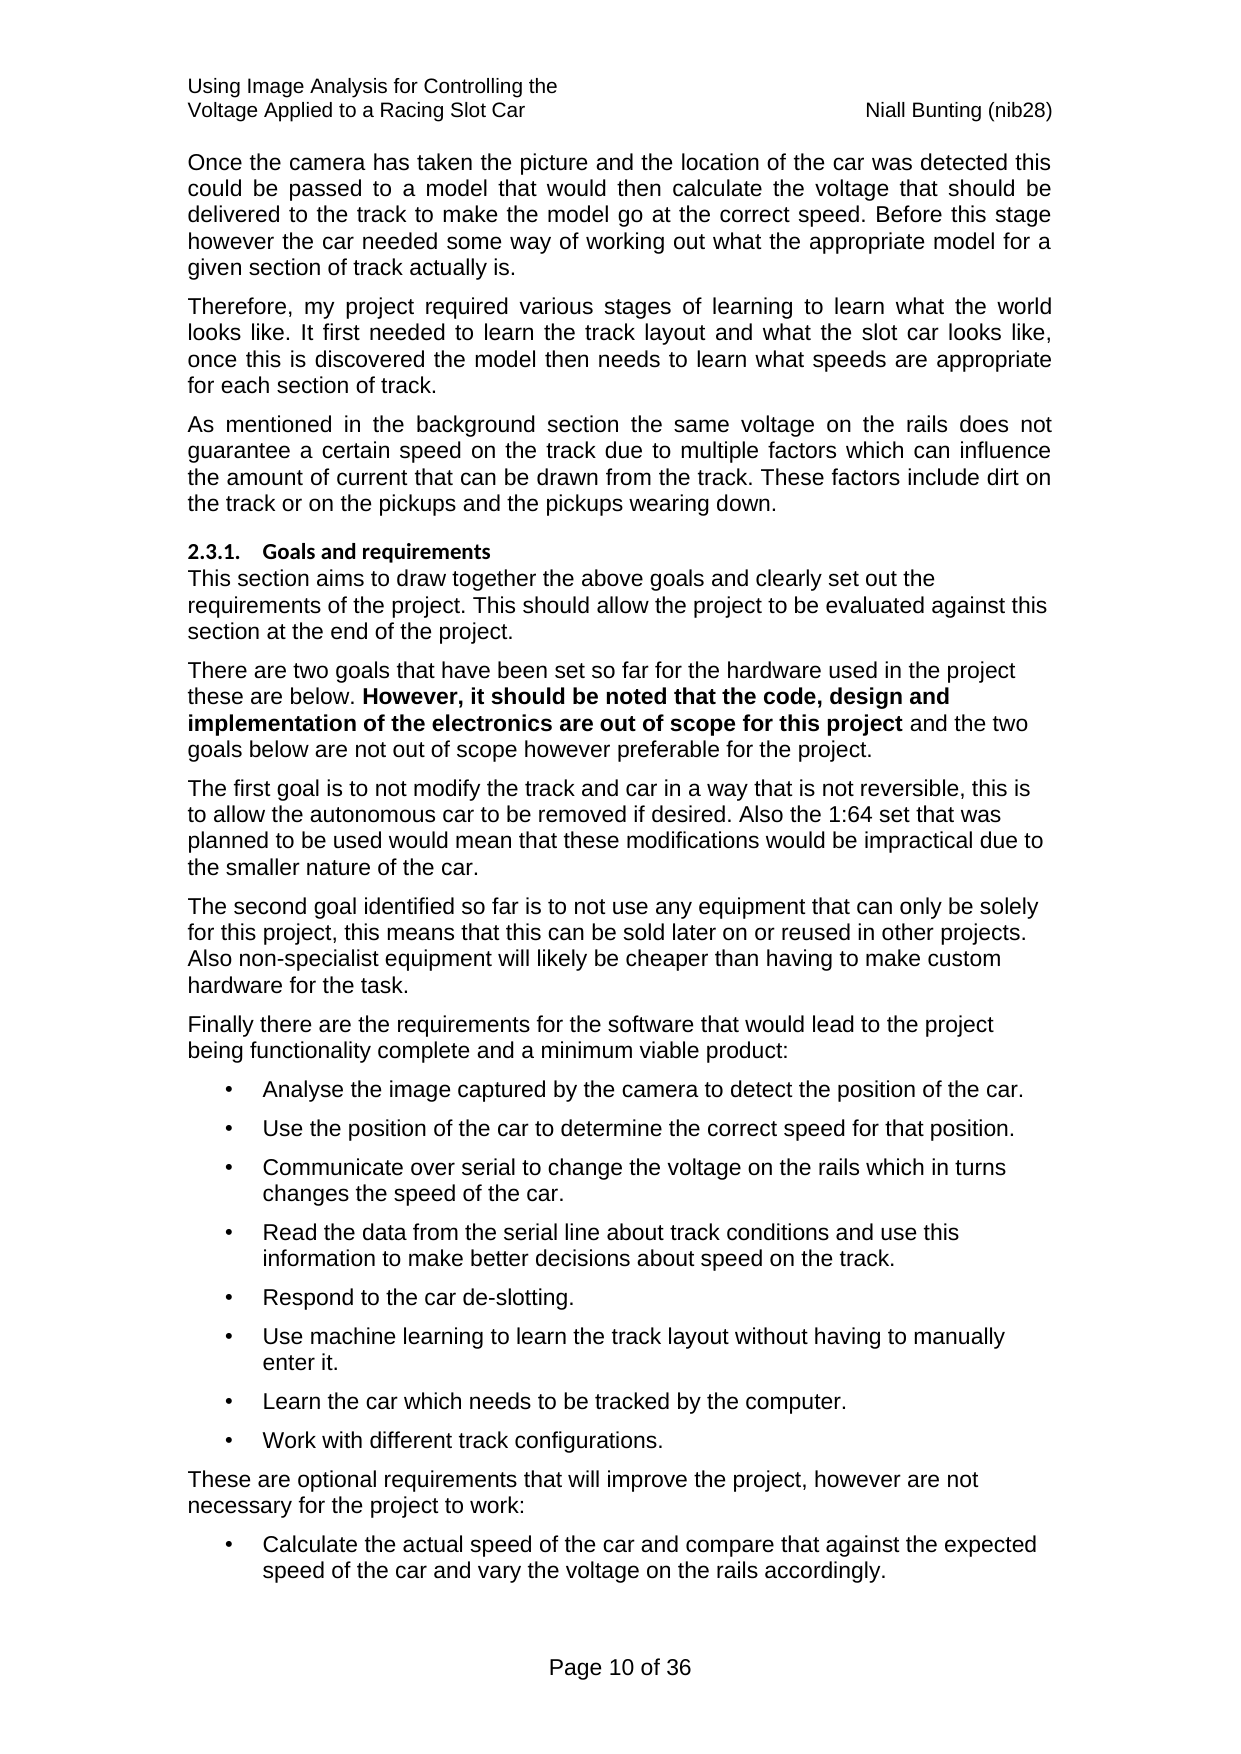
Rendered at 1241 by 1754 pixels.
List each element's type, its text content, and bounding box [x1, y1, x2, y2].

subtitle Goals and requirements [187, 537, 1053, 565]
list Analyse the image captured by the camera to detect the position of the car. [225, 1076, 1053, 1102]
text As mentioned in the background section the same voltage on the rails does not guarantee a certain speed on the track due to multiple factors which can influence the amount of current that can be drawn from the track. These factors include dirt on the track or on the pickups and the pickups wearing down. [187, 411, 1053, 516]
list Read the data from the serial line about track conditions and use this information to make better decisions about speed on the track. [225, 1219, 1053, 1271]
text Therefore, my project required various stages of learning to learn what the world looks like. It first needed to learn the track layout and what the slot car looks like, once this is discovered the model then needs to learn what speeds are appropriate for each section of track. [187, 293, 1053, 398]
list Learn the car which needs to be tracked by the computer. [225, 1388, 1053, 1414]
list Communicate over serial to change the voltage on the rails which in turns changes the speed of the car. [225, 1153, 1053, 1206]
list Use machine learning to learn the track layout without having to manually enter it. [225, 1323, 1053, 1375]
text Finally there are the requirements for the software that would lead to the project being functionality complete and a minimum viable product: [187, 1011, 1053, 1063]
list Respond to the car de-slotting. [225, 1284, 1053, 1310]
text The first goal is to not modify the track and car in a way that is not reversible, this is to allow the autonomous car to be removed if desired. Also the 1:64 set that was planned to be used would mean that these modifications would be impractical due to the smaller nature of the car. [187, 775, 1053, 880]
text This section aims to draw together the above goals and clearly set out the requirements of the project. This should allow the project to be evaluated against this section at the end of the project. [187, 565, 1053, 644]
text There are two goals that have been set so far for the hardware used in the project these are below. However, it should be noted that the code, design and implementation of the electronics are out of scope for this project and the two goals below are not out of scope however preferable for the project. [187, 657, 1053, 762]
text Once the camera has taken the picture and the location of the car was detected this could be passed to a model that would then calculate the voltage that should be delivered to the track to make the model go at the correct speed. Before this stage however the car needed some way of working out what the appropriate model for a given section of track actually is. [187, 149, 1053, 281]
list Use the position of the car to determine the correct speed for that position. [225, 1114, 1053, 1141]
list Work with different track configurations. [225, 1427, 1053, 1453]
list Calculate the actual speed of the car and compare that against the expected speed of the car and vary the voltage on the rails accordingly. [225, 1531, 1053, 1583]
text These are optional requirements that will improve the project, however are not necessary for the project to work: [187, 1466, 1053, 1518]
text The second goal identified so far is to not use any equipment that can only be solely for this project, this means that this can be sold later on or reused in other projects. Also non-specialist equipment will likely be cheaper than having to make custom hardware for the task. [187, 893, 1053, 998]
